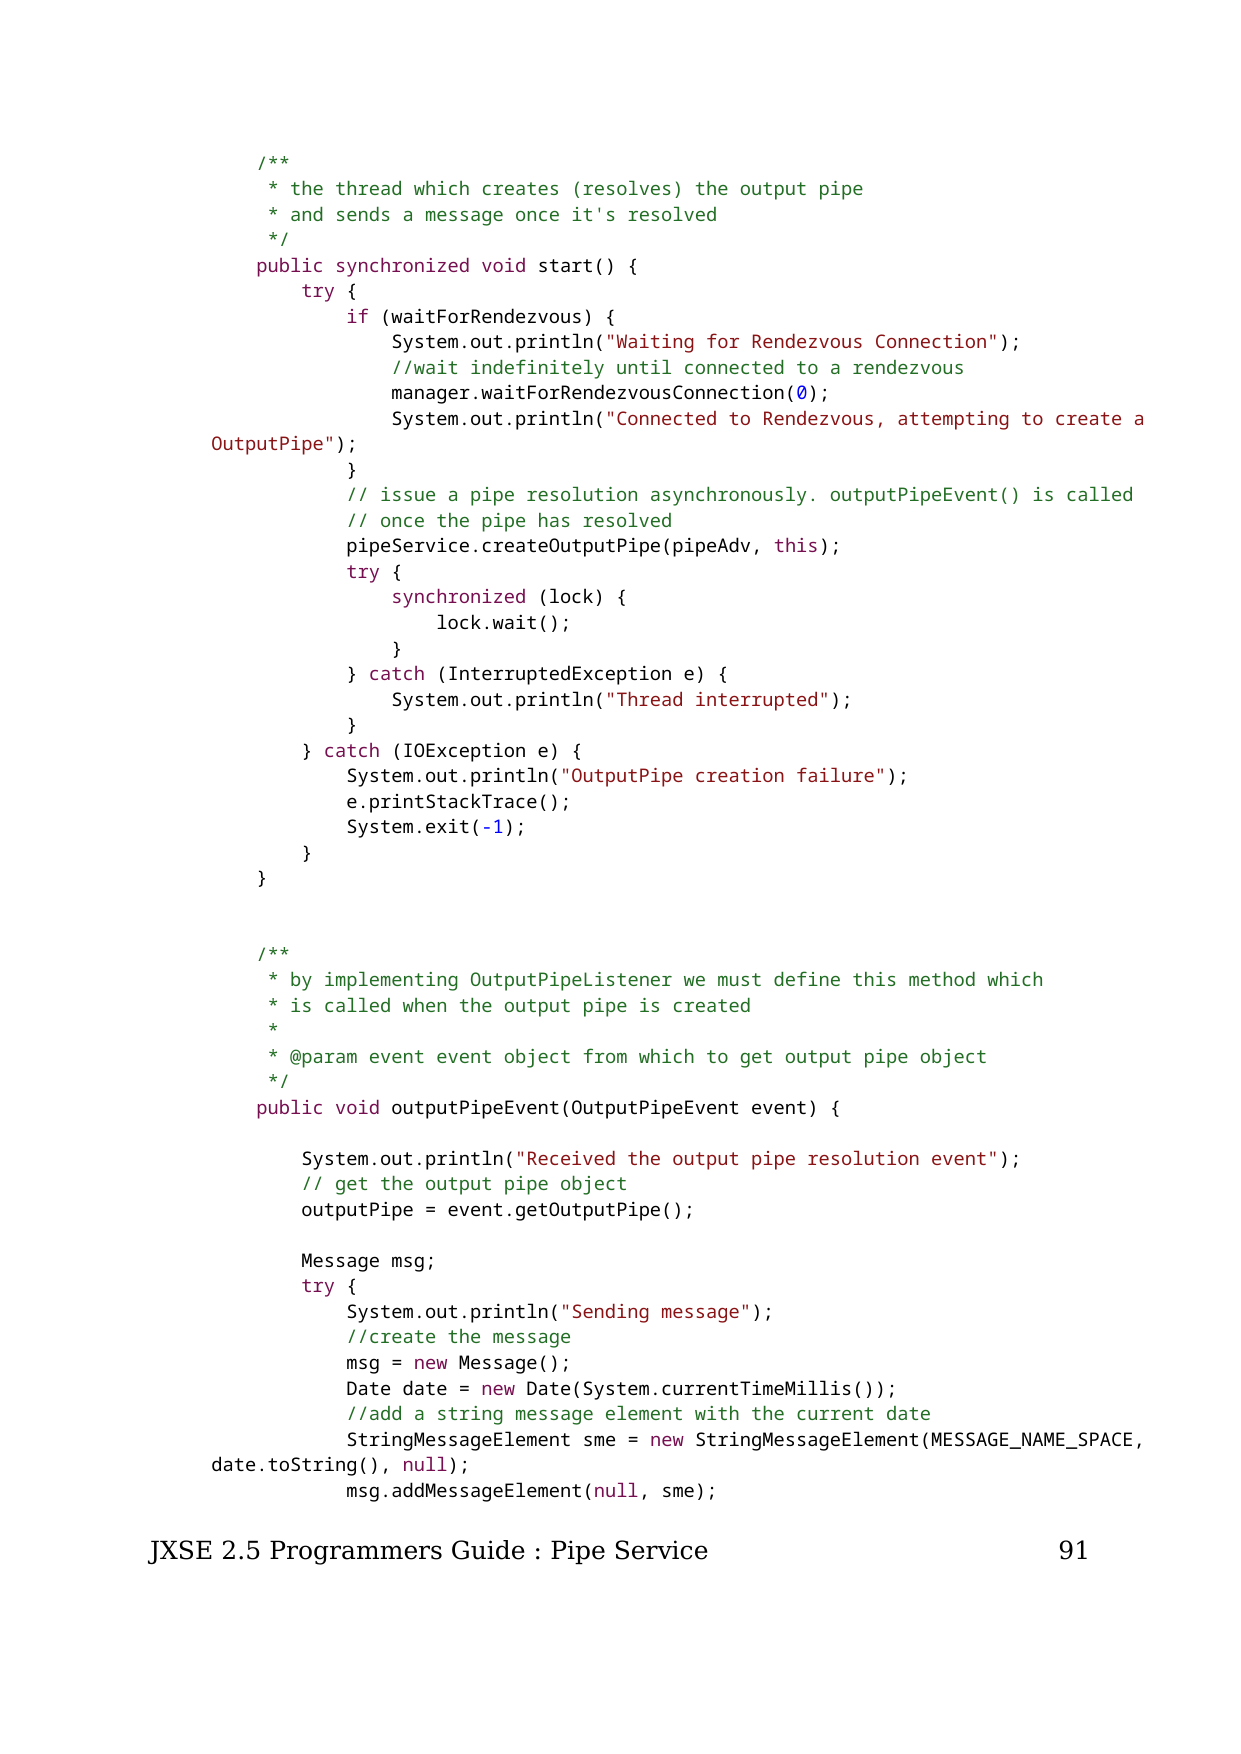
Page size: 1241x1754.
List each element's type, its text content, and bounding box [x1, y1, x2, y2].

text } [211, 711, 1240, 737]
text // get the output pipe object [211, 1171, 1240, 1196]
text msg = new Message(); [211, 1349, 1240, 1375]
text /** [211, 150, 1240, 176]
text //add a string message element with the current date [211, 1401, 1240, 1426]
text * @param event event object from which to get output pipe object [211, 1043, 1240, 1069]
text System.out.println("Connected to Rendezvous, attempting to create a OutputPipe"); [211, 405, 1240, 456]
text } [211, 864, 1240, 890]
text e.printStackTrace(); [211, 788, 1240, 813]
text } [211, 839, 1240, 864]
text } [211, 456, 1240, 482]
text * the thread which creates (resolves) the output pipe [211, 176, 1240, 201]
text StringMessageElement sme = new StringMessageElement(MESSAGE_NAME_SPACE, date.toString(), null); [211, 1426, 1240, 1477]
text System.out.println("OutputPipe creation failure"); [211, 762, 1240, 788]
text msg.addMessageElement(null, sme); [211, 1477, 1240, 1503]
text */ [211, 1069, 1240, 1094]
text /** [211, 941, 1240, 967]
text lock.wait(); [211, 609, 1240, 635]
text //wait indefinitely until connected to a rendezvous [211, 354, 1240, 380]
text // issue a pipe resolution asynchronously. outputPipeEvent() is called [211, 482, 1240, 507]
text try { [211, 278, 1240, 303]
text * by implementing OutputPipeListener we must define this method which [211, 967, 1240, 992]
text try { [211, 1273, 1240, 1298]
text //create the message [211, 1324, 1240, 1349]
text System.out.println("Received the output pipe resolution event"); [211, 1145, 1240, 1171]
text */ [211, 227, 1240, 252]
text manager.waitForRendezvousConnection(0); [211, 380, 1240, 405]
text synchronized (lock) { [211, 584, 1240, 609]
text Date date = new Date(System.currentTimeMillis()); [211, 1375, 1240, 1401]
text if (waitForRendezvous) { [211, 303, 1240, 329]
text System.out.println("Sending message"); [211, 1298, 1240, 1324]
text System.exit(-1); [211, 813, 1240, 839]
text Message msg; [211, 1247, 1240, 1273]
text outputPipe = event.getOutputPipe(); [211, 1196, 1240, 1222]
text System.out.println("Waiting for Rendezvous Connection"); [211, 329, 1240, 354]
text public synchronized void start() { [211, 252, 1240, 278]
text try { [211, 558, 1240, 584]
text System.out.println("Thread interrupted"); [211, 686, 1240, 711]
text } [211, 635, 1240, 660]
text * and sends a message once it's resolved [211, 201, 1240, 227]
text * is called when the output pipe is created [211, 992, 1240, 1018]
text * [211, 1018, 1240, 1043]
text } catch (IOException e) { [211, 737, 1240, 762]
text pipeService.createOutputPipe(pipeAdv, this); [211, 533, 1240, 558]
text } catch (InterruptedException e) { [211, 660, 1240, 686]
text // once the pipe has resolved [211, 507, 1240, 533]
text public void outputPipeEvent(OutputPipeEvent event) { [211, 1094, 1240, 1120]
